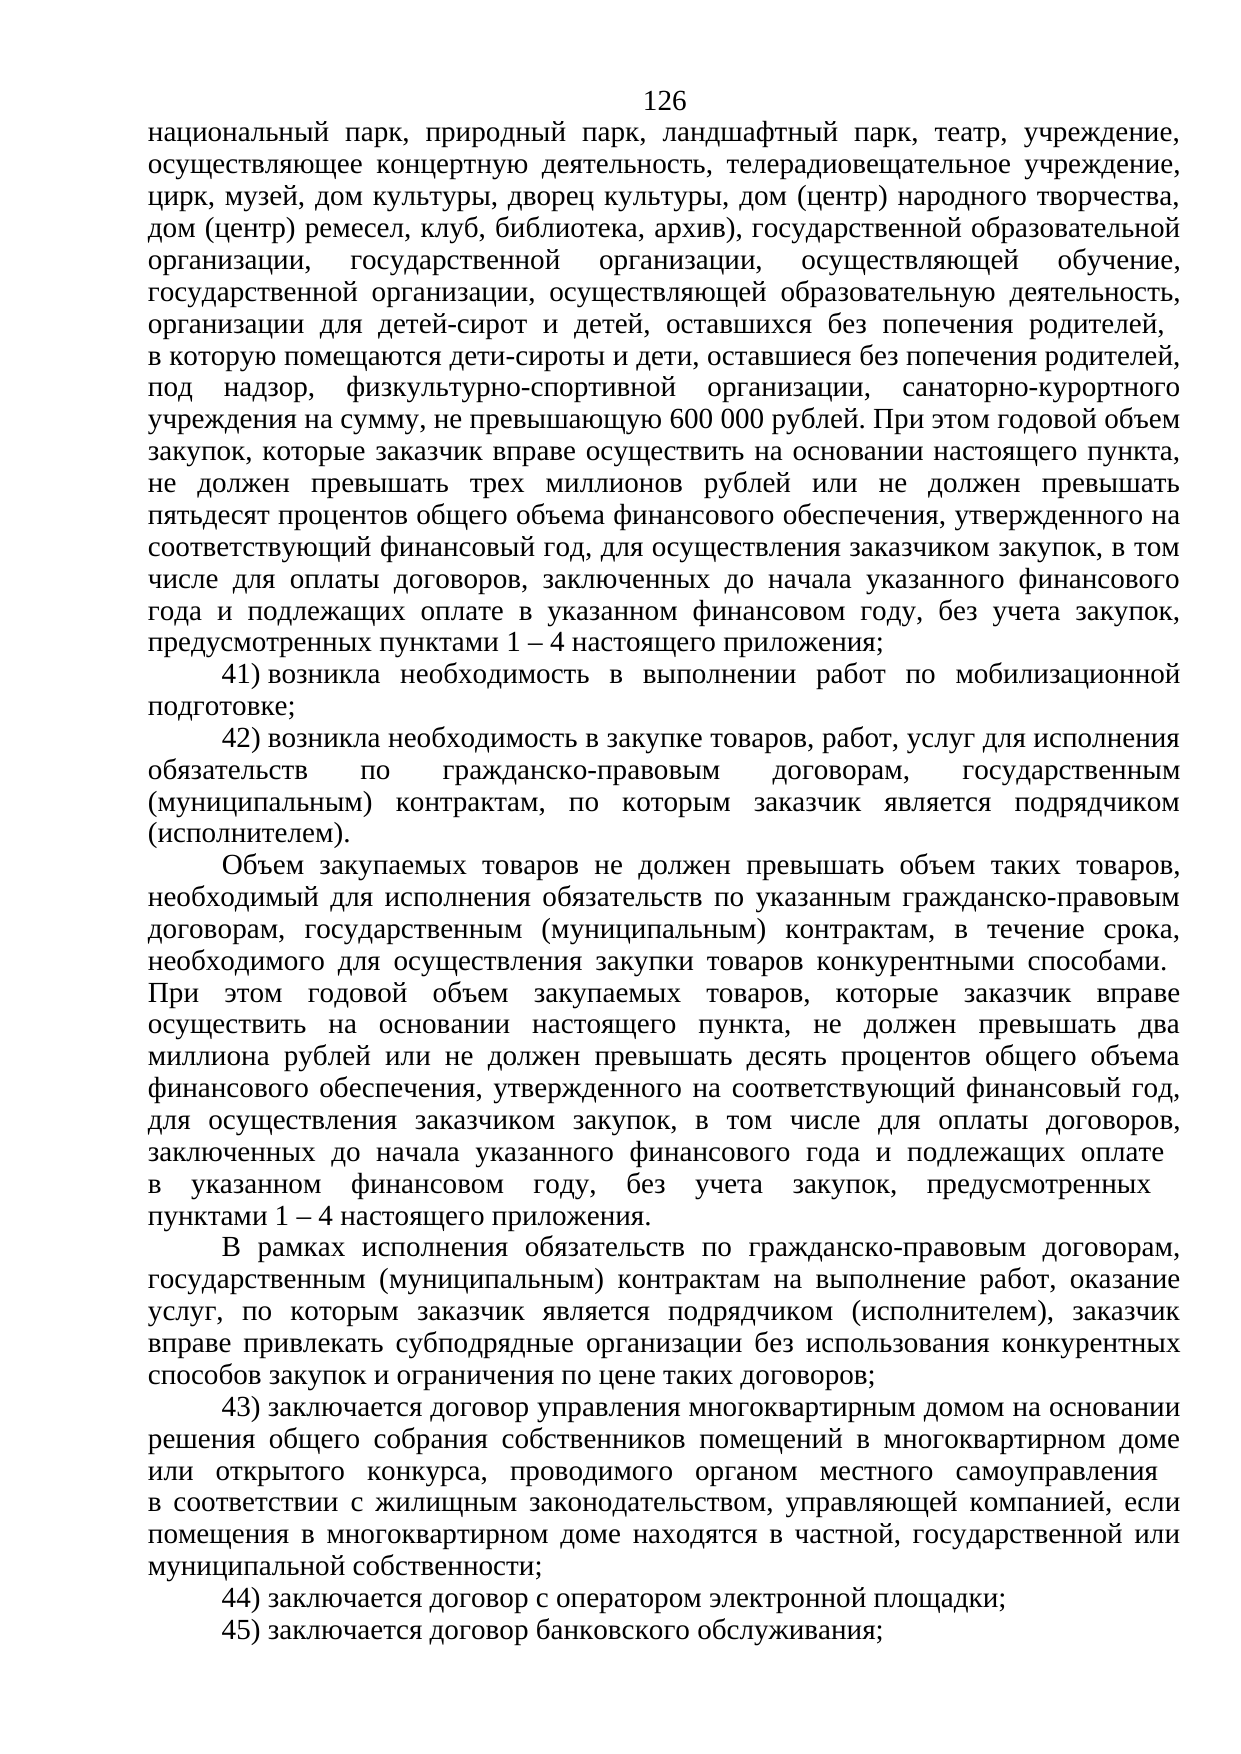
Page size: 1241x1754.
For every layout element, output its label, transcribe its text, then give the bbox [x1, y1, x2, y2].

text 45) заключается договор банковского обслуживания; [148, 1614, 1181, 1645]
text 41) возникла необходимость в выполнении работ по мобилизационной подготовке; [148, 658, 1181, 722]
text 42) возникла необходимость в закупке товаров, работ, услуг для исполнения обязательств по гражданско-правовым договорам, государственным (муниципальным) контрактам, по которым заказчик является подрядчиком (исполнителем). [148, 722, 1181, 849]
text 43) заключается договор управления многоквартирным домом на основании решения общего собрания собственников помещений в многоквартирном доме или открытого конкурса, проводимого органом местного самоуправления в соответствии с жилищным законодательством, управляющей компанией, если помещения в многоквартирном доме находятся в частной, государственной или муниципальной собственности; [148, 1391, 1181, 1582]
text В рамках исполнения обязательств по гражданско-правовым договорам, государственным (муниципальным) контрактам на выполнение работ, оказание услуг, по которым заказчик является подрядчиком (исполнителем), заказчик вправе привлекать субподрядные организации без использования конкурентных способов закупок и ограничения по цене таких договоров; [148, 1231, 1181, 1391]
text национальный парк, природный парк, ландшафтный парк, театр, учреждение, осуществляющее концертную деятельность, телерадиовещательное учреждение, цирк, музей, дом культуры, дворец культуры, дом (центр) народного творчества, дом (центр) ремесел, клуб, библиотека, архив), государственной образовательной организации, государственной организации, осуществляющей обучение, государственной организации, осуществляющей образовательную деятельность, организации для детей-сирот и детей, оставшихся без попечения родителей, в которую помещаются дети-сироты и дети, оставшиеся без попечения родителей, под надзор, физкультурно-спортивной организации, санаторно-курортного учреждения на сумму, не превышающую 600 000 рублей. При этом годовой объем закупок, которые заказчик вправе осуществить на основании настоящего пункта, не должен превышать трех миллионов рублей или не должен превышать пятьдесят процентов общего объема финансового обеспечения, утвержденного на соответствующий финансовый год, для осуществления заказчиком закупок, в том числе для оплаты договоров, заключенных до начала указанного финансового года и подлежащих оплате в указанном финансовом году, без учета закупок, предусмотренных пунктами 1 – 4 настоящего приложения; [148, 116, 1181, 658]
text 44) заключается договор с оператором электронной площадки; [148, 1582, 1181, 1614]
text Объем закупаемых товаров не должен превышать объем таких товаров, необходимый для исполнения обязательств по указанным гражданско-правовым договорам, государственным (муниципальным) контрактам, в течение срока, необходимого для осуществления закупки товаров конкурентными способами. При этом годовой объем закупаемых товаров, которые заказчик вправе осуществить на основании настоящего пункта, не должен превышать два миллиона рублей или не должен превышать десять процентов общего объема финансового обеспечения, утвержденного на соответствующий финансовый год, для осуществления заказчиком закупок, в том числе для оплаты договоров, заключенных до начала указанного финансового года и подлежащих оплате в указанном финансовом году, без учета закупок, предусмотренных пунктами 1 – 4 настоящего приложения. [148, 849, 1181, 1231]
